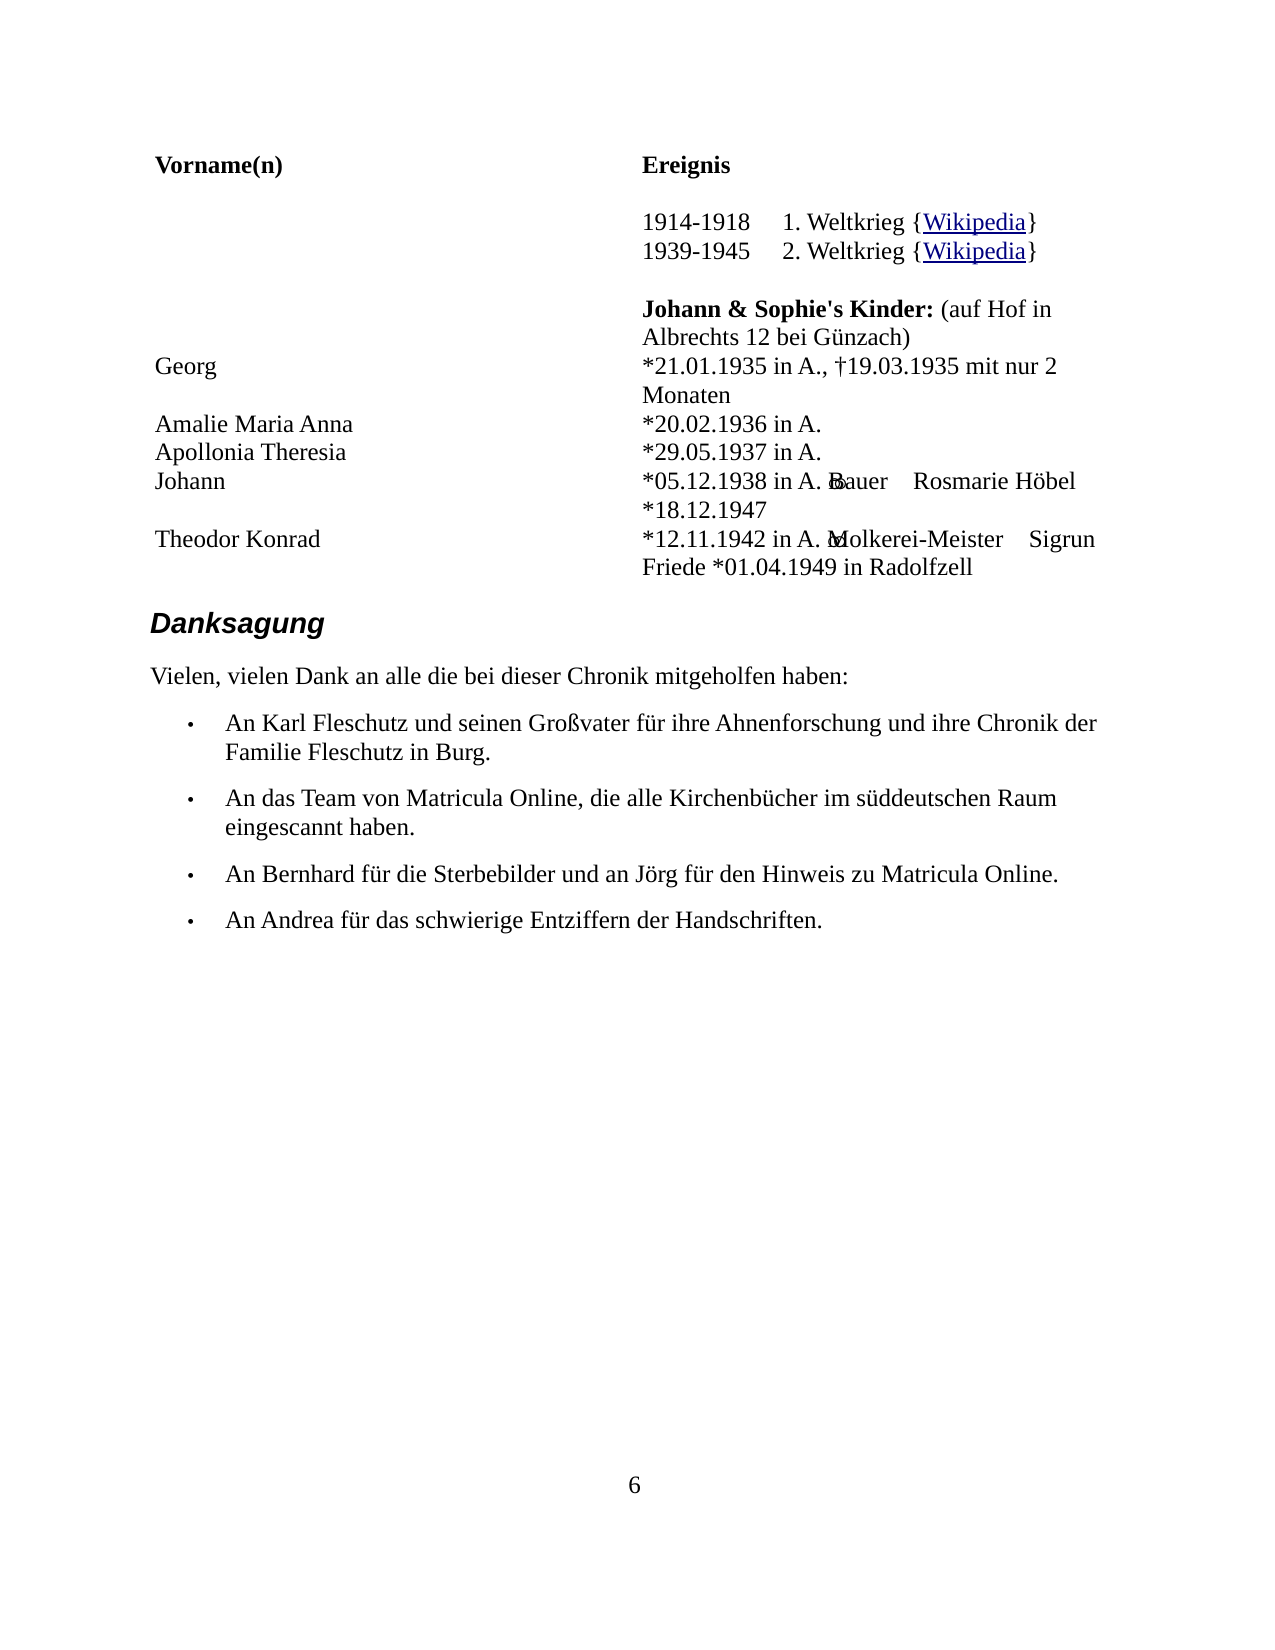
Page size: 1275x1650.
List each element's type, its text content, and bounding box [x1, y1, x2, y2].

table_cell *29.05.1937 in A. [638, 438, 1125, 466]
table_cell *12.11.1942 in A. 🔨Molkerei-Meister ⚭Sigrun Friede *01.04.1949 in Radolfzell [638, 524, 1125, 581]
table_cell [638, 265, 1125, 294]
table_cell Theodor Konrad [150, 524, 637, 581]
list An Andrea für das schwierige Entziffern der Handschriften. [187, 905, 1125, 934]
table_cell [150, 208, 637, 236]
table_header Ereignis [638, 150, 1125, 179]
table_cell [150, 265, 637, 294]
table_cell Johann & Sophie's Kinder: (auf Hof in Albrechts 12 bei Günzach) [638, 294, 1125, 351]
table_cell *21.01.1935 in A., †19.03.1935 mit nur 2 Monaten [638, 351, 1125, 409]
table_cell [150, 179, 637, 207]
list An Bernhard für die Sterbebilder und an Jörg für den Hinweis zu Matricula Online. [187, 859, 1125, 887]
list An das Team von Matricula Online, die alle Kirchenbücher im süddeutschen Raum eingescannt haben. [187, 783, 1125, 841]
subtitle Danksagung [150, 606, 1125, 640]
table_cell Amalie Maria Anna [150, 409, 637, 437]
table_cell 1939-1945 💥 2. Weltkrieg {Wikipedia} [638, 236, 1125, 265]
table_cell *05.12.1938 in A. 🔨Bauer ⚭Rosmarie Höbel *18.12.1947 [638, 466, 1125, 524]
table_cell Johann [150, 466, 637, 524]
table_header Vorname(n) [150, 150, 637, 179]
table_cell Apollonia Theresia [150, 438, 637, 466]
table_cell 1914-1918 💥 1. Weltkrieg {Wikipedia} [638, 208, 1125, 236]
table_cell Georg [150, 351, 637, 409]
table_cell *20.02.1936 in A. [638, 409, 1125, 437]
list An Karl Fleschutz und seinen Großvater für ihre Ahnenforschung und ihre Chronik der Familie Fleschutz in Burg. [187, 708, 1125, 765]
table_cell [638, 179, 1125, 207]
table_cell [150, 294, 637, 351]
text Vielen, vielen Dank an alle die bei dieser Chronik mitgeholfen haben: [150, 661, 1125, 690]
table_cell [150, 236, 637, 265]
